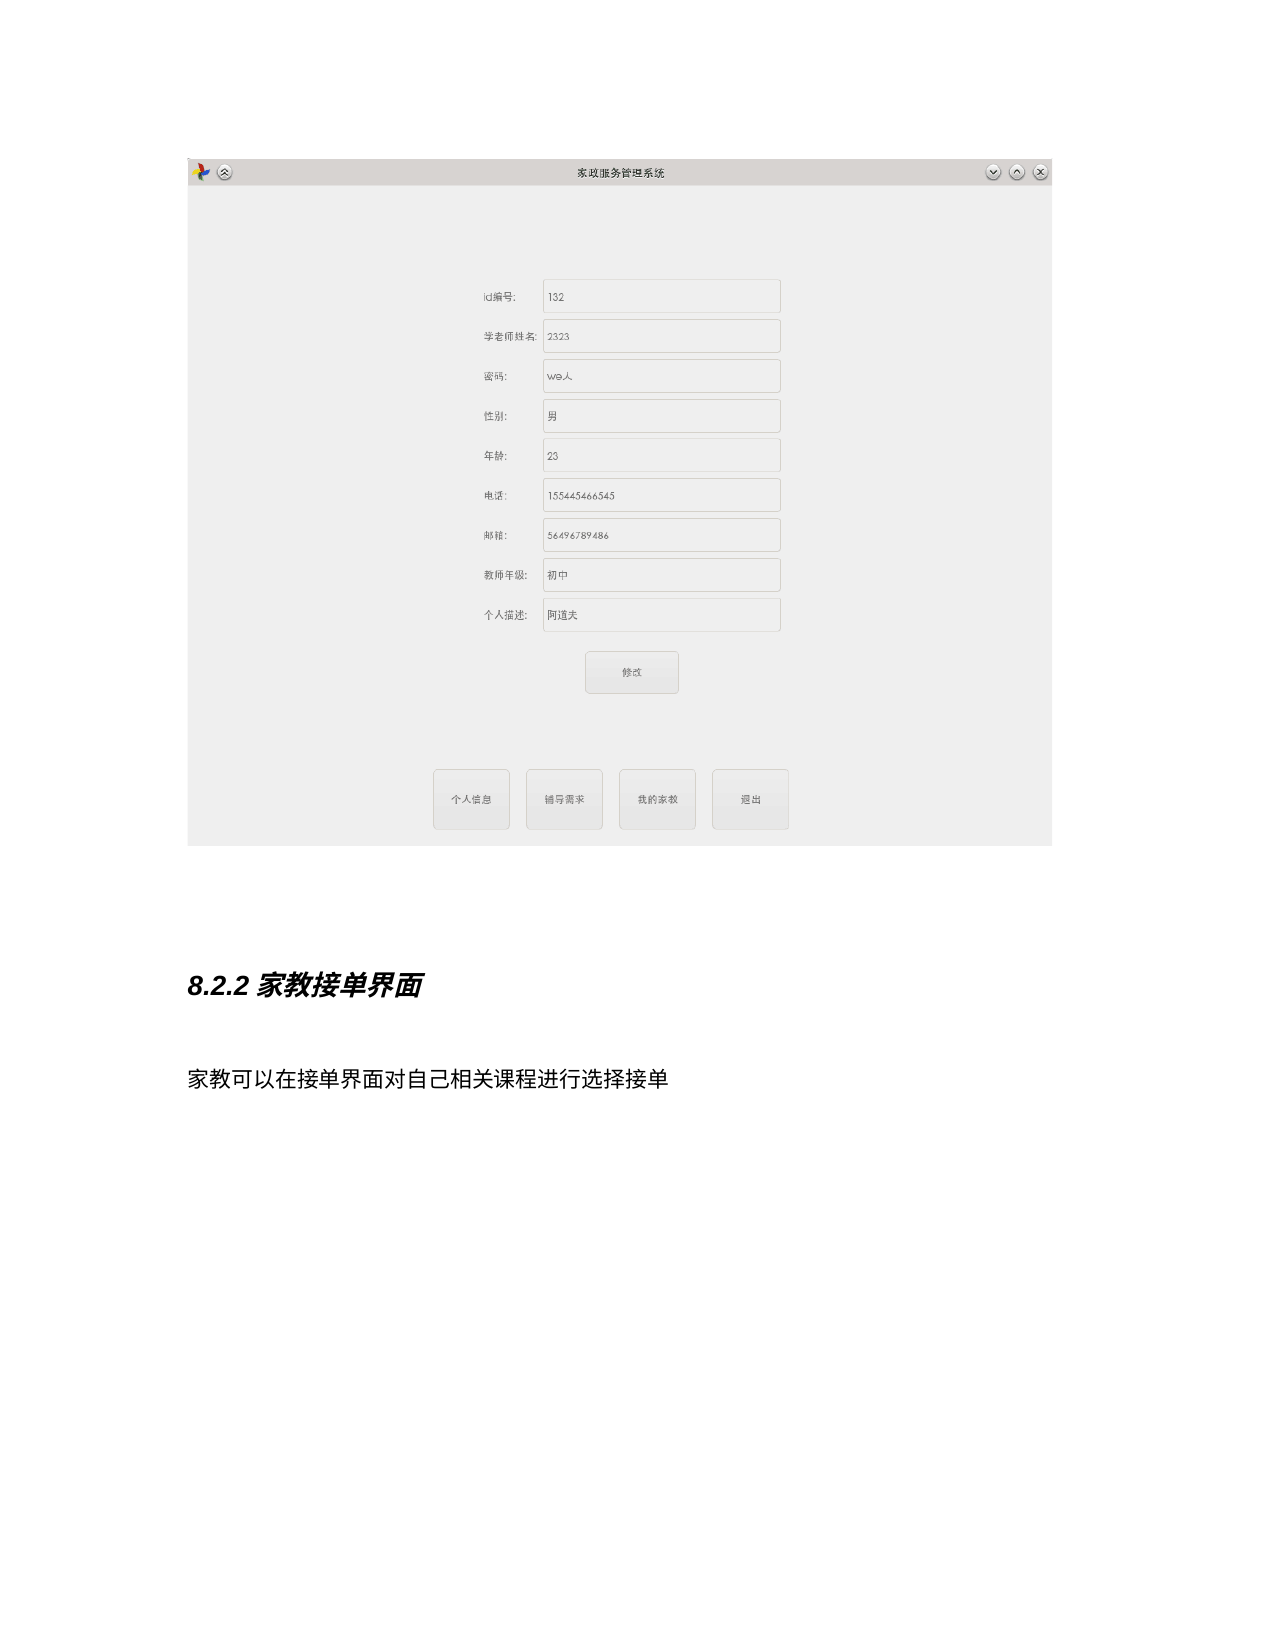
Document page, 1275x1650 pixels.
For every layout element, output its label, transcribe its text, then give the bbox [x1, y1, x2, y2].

subtitle 8.2.2家教接单界面 [187, 951, 1087, 1016]
text 家教可以在接单界面对自己相关课程进行选择接单 [187, 1061, 1087, 1094]
picture [187, 158, 1053, 846]
